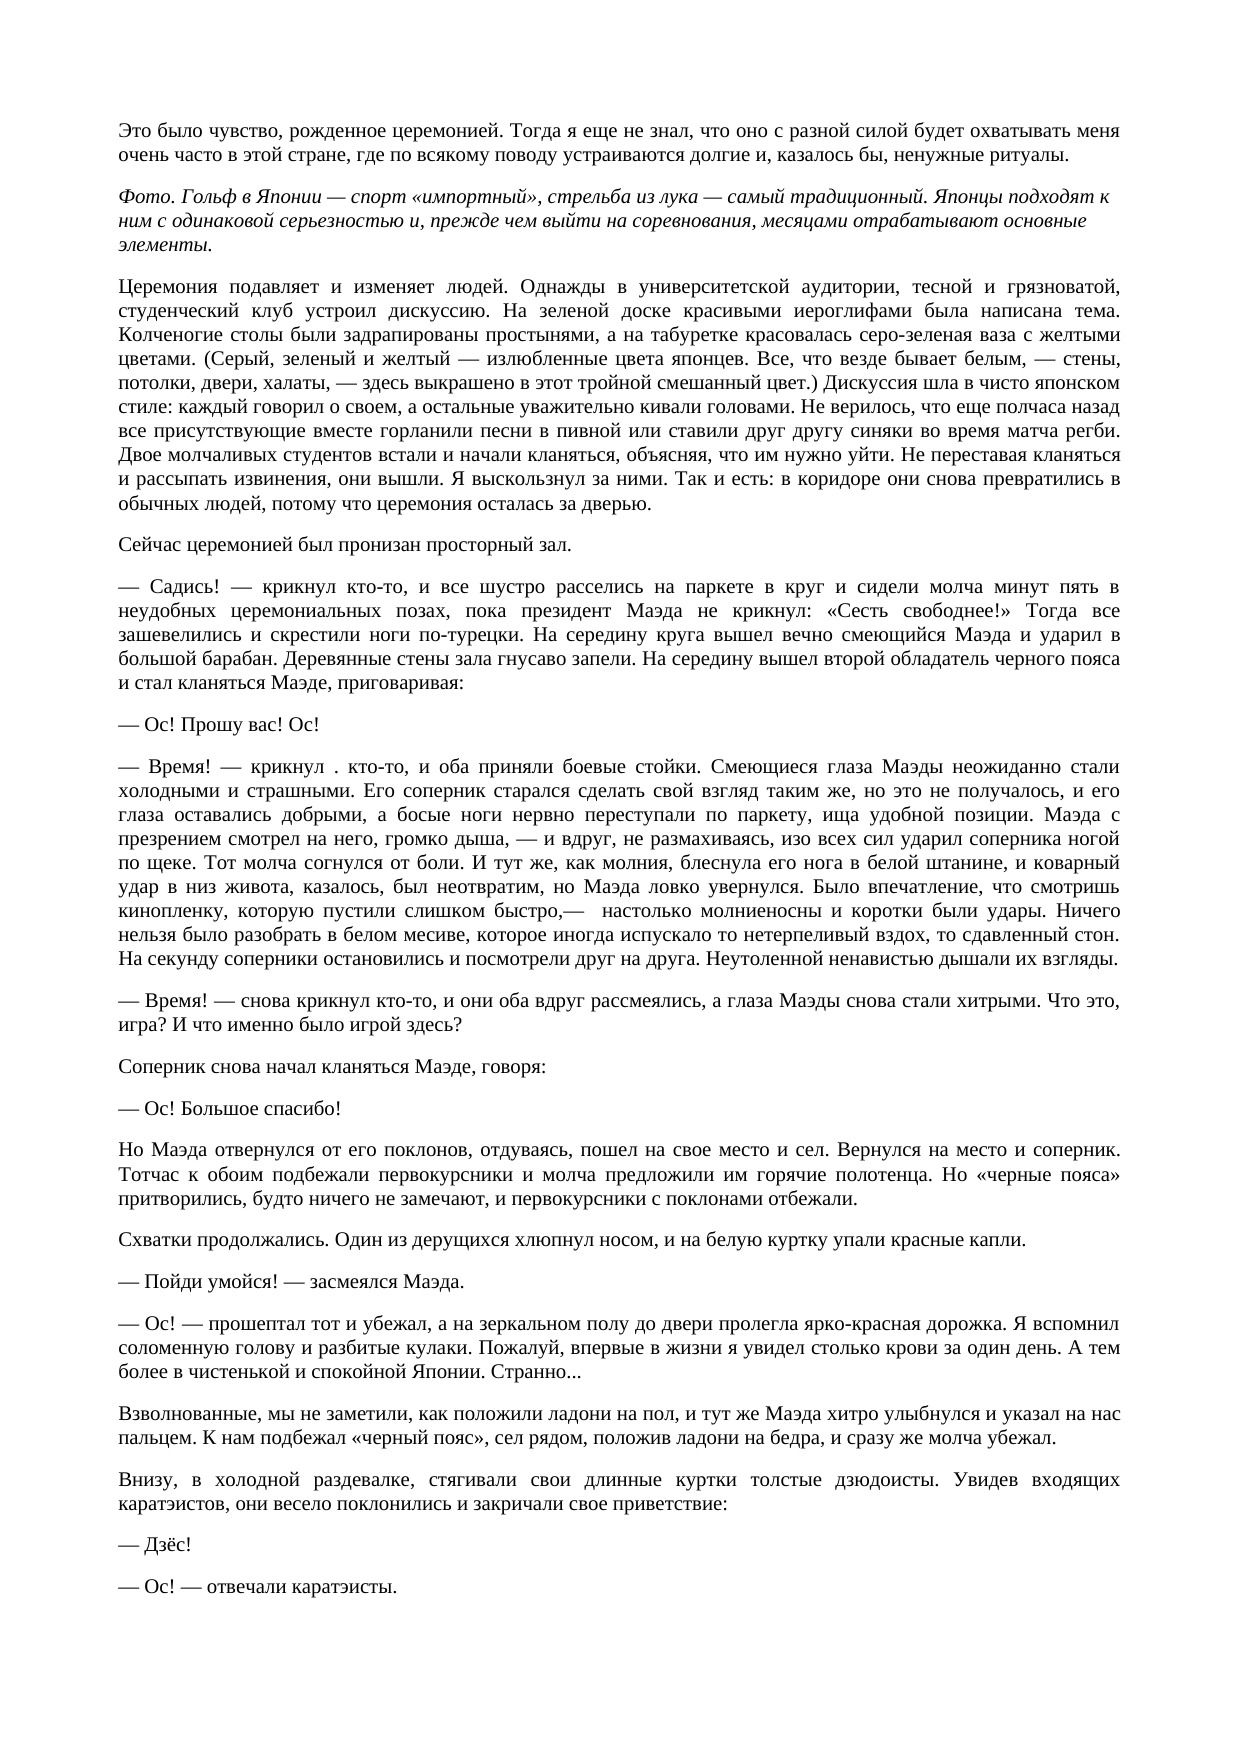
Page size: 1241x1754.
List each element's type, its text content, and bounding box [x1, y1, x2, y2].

text — Ос! — прошептал тот и убежал, а на зеркальном полу до двери пролегла ярко-красная дорожка. Я вспомнил соломенную голову и разбитые кулаки. Пожалуй, впервые в жизни я увидел столько крови за один день. А тем более в чистенькой и спокойной Японии. Странно... [118, 1311, 1122, 1383]
text Это было чувство, рожденное церемонией. Тогда я еще не знал, что оно с разной силой будет охватывать меня очень часто в этой стране, где по всякому поводу устраиваются долгие и, казалось бы, ненужные ритуалы. [118, 118, 1122, 166]
text — Ос! — отвечали каратэисты. [118, 1574, 1122, 1598]
text Взволнованные, мы не заметили, как положили ладони на пол, и тут же Маэда хитро улыбнулся и указал на нас пальцем. К нам подбежал «черный пояс», сел рядом, положив ладони на бедра, и сразу же молча убежал. [118, 1401, 1122, 1449]
text — Садись! — крикнул кто-то, и все шустро расселись на паркете в круг и сидели молча минут пять в неудобных церемониальных позах, пока президент Маэда не крикнул: «Сесть свободнее!» Тогда все зашевелились и скрестили ноги по-турецки. На середину круга вышел вечно смеющийся Маэда и ударил в большой барабан. Деревянные стены зала гнусаво запели. На середину вышел второй обладатель черного пояса и стал кланяться Маэде, приговаривая: [118, 574, 1122, 694]
text Схватки продолжались. Один из дерущихся хлюпнул носом, и на белую куртку упали красные капли. [118, 1227, 1122, 1251]
text — Дзёс! [118, 1532, 1122, 1556]
text Соперник снова начал кланяться Маэде, говоря: [118, 1054, 1122, 1078]
text — Время! — снова крикнул кто-то, и они оба вдруг рассмеялись, а глаза Маэды снова стали хитрыми. Что это, игра? И что именно было игрой здесь? [118, 988, 1122, 1036]
text Но Маэда отвернулся от его поклонов, отдуваясь, пошел на свое место и сел. Вернулся на место и соперник. Тотчас к обоим подбежали первокурсники и молча предложили им горячие полотенца. Но «черные пояса» притворились, будто ничего не замечают, и первокурсники с поклонами отбежали. [118, 1137, 1122, 1209]
text Внизу, в холодной раздевалке, стягивали свои длинные куртки толстые дзюдоисты. Увидев входящих каратэистов, они весело поклонились и закричали свое приветствие: [118, 1467, 1122, 1515]
text — Время! — крикнул . кто-то, и оба приняли боевые стойки. Смеющиеся глаза Маэды неожиданно стали холодными и страшными. Его соперник старался сделать свой взгляд таким же, но это не получалось, и его глаза оставались добрыми, а босые ноги нервно переступали по паркету, ища удобной позиции. Маэда с презрением смотрел на него, громко дыша, — и вдруг, не размахиваясь, изо всех сил ударил соперника ногой по щеке. Тот молча согнулся от боли. И тут же, как молния, блеснула его нога в белой штанине, и коварный удар в низ живота, казалось, был неотвратим, но Маэда ловко увернулся. Было впечатление, что смотришь кинопленку, которую пустили слишком быстро,— настолько молниеносны и коротки были удары. Ничего нельзя было разобрать в белом месиве, которое иногда испускало то нетерпеливый вздох, то сдавленный стон. На секунду соперники остановились и посмотрели друг на друга. Неутоленной ненавистью дышали их взгляды. [118, 754, 1122, 970]
text — Пойди умойся! — засмеялся Маэда. [118, 1269, 1122, 1293]
text — Ос! Большое спасибо! [118, 1096, 1122, 1120]
text — Ос! Прошу вас! Ос! [118, 712, 1122, 736]
text Церемония подавляет и изменяет людей. Однажды в университетской аудитории, тесной и грязноватой, студенческий клуб устроил дискуссию. На зеленой доске красивыми иероглифами была написана тема. Колченогие столы были задрапированы простынями, а на табуретке красовалась серо-зеленая ваза с желтыми цветами. (Серый, зеленый и желтый — излюбленные цвета японцев. Все, что везде бывает белым, — стены, потолки, двери, халаты, — здесь выкрашено в этот тройной смешанный цвет.) Дискуссия шла в чисто японском стиле: каждый говорил о своем, а остальные уважительно кивали головами. Не верилось, что еще полчаса назад все присутствующие вместе горланили песни в пивной или ставили друг другу синяки во время матча регби. Двое молчаливых студентов встали и начали кланяться, объясняя, что им нужно уйти. Не переставая кланяться и рассыпать извинения, они вышли. Я выскользнул за ними. Так и есть: в коридоре они снова превратились в обычных людей, потому что церемония осталась за дверью. [118, 274, 1122, 514]
text Фото. Гольф в Японии — спорт «импортный», стрельба из лука — самый традиционный. Японцы подходят к ним с одинаковой серьезностью и, прежде чем выйти на соревнования, месяцами отрабатывают основные элементы. [118, 184, 1122, 256]
text Сейчас церемонией был пронизан просторный зал. [118, 532, 1122, 556]
